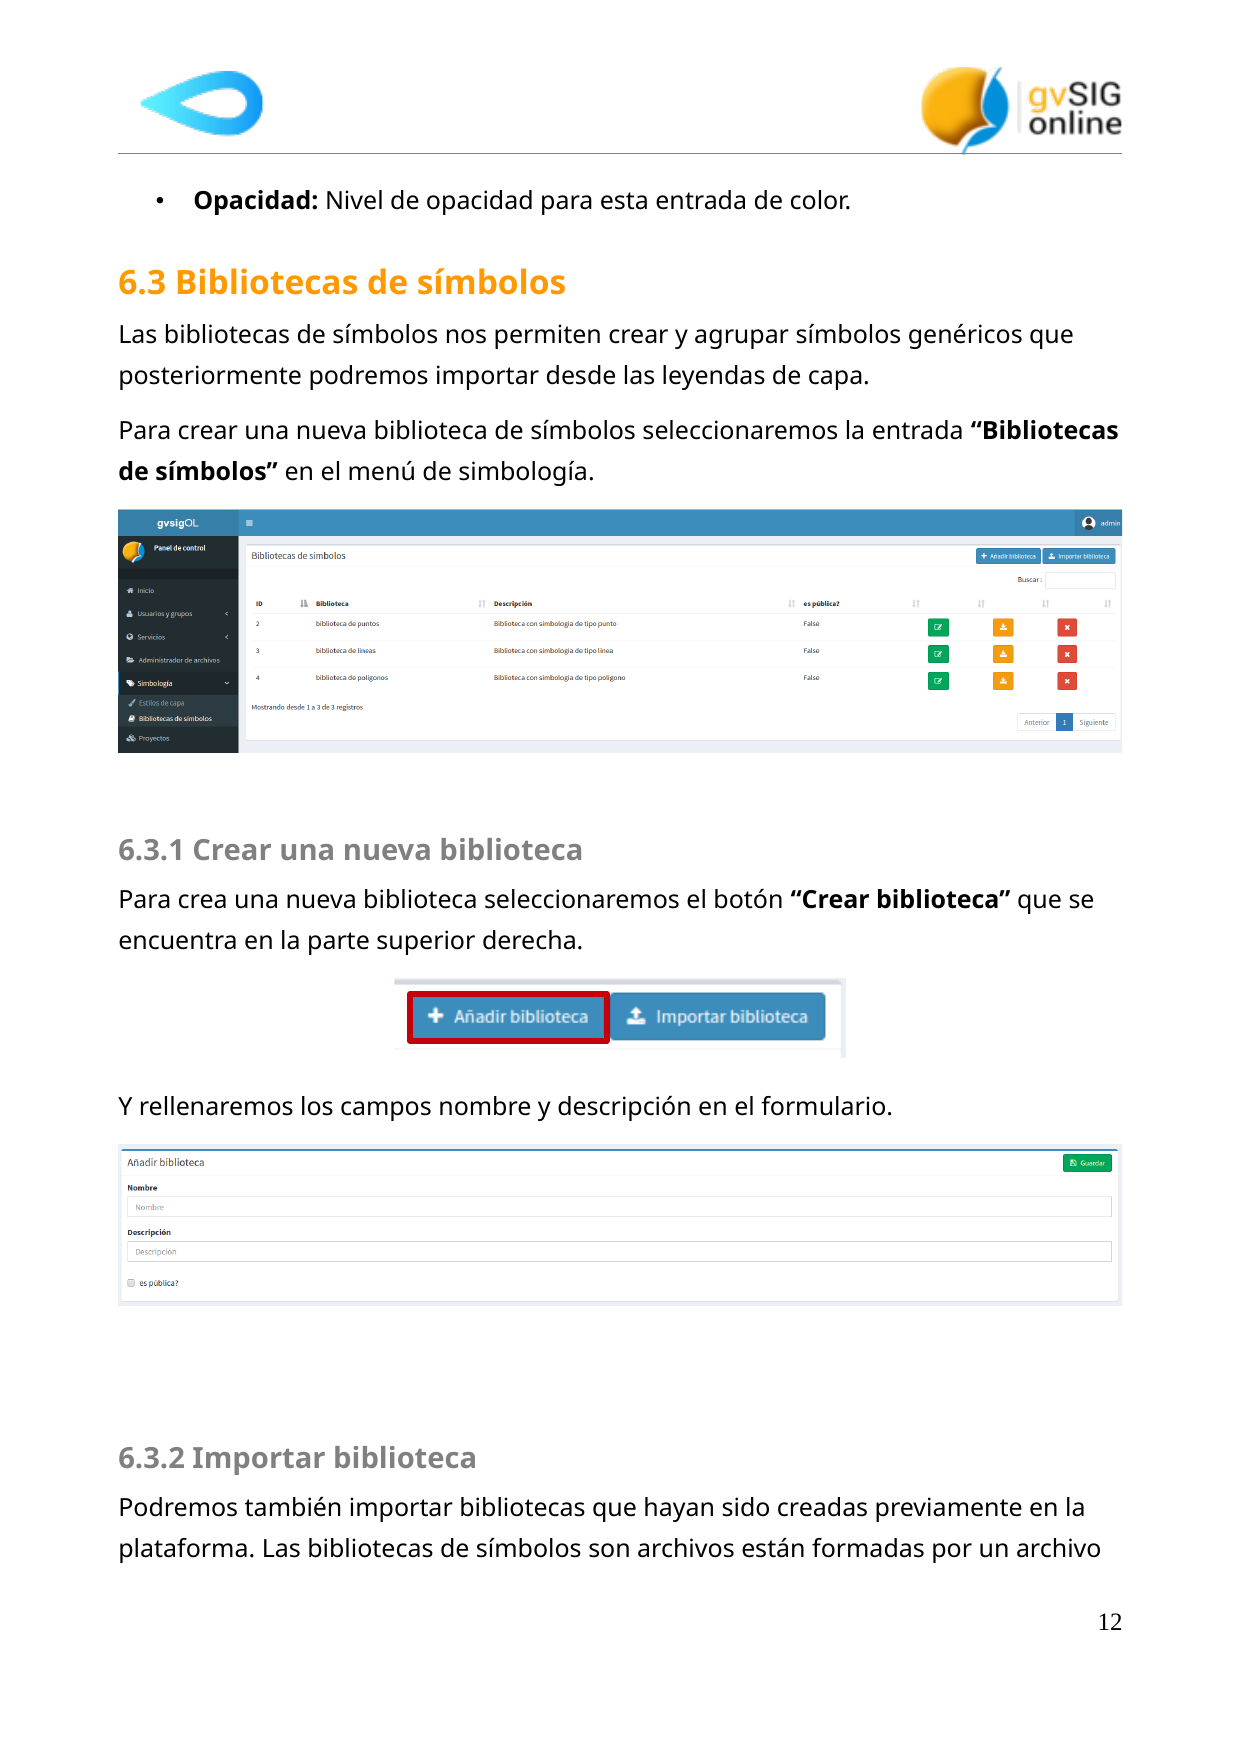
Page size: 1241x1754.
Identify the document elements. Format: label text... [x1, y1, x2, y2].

list Opacidad: Nivel de opacidad para esta entrada de color. [156, 182, 1122, 216]
text Para crea una nueva biblioteca seleccionaremos el botón “Crear biblioteca” que se encuentra en la parte superior derecha. [118, 882, 1122, 957]
text Las bibliotecas de símbolos nos permiten crear y agrupar símbolos genéricos que posteriormente podremos importar desde las leyendas de capa. [118, 317, 1122, 392]
text Podremos también importar bibliotecas que hayan sido creadas previamente en la plataforma. Las bibliotecas de símbolos son archivos están formadas por un archivo [118, 1490, 1122, 1565]
picture [118, 509, 1123, 753]
subtitle 6.3.1 Crear una nueva biblioteca [118, 829, 1122, 869]
subtitle 6.3.2 Importar biblioteca [118, 1438, 1122, 1477]
picture [118, 1144, 1123, 1306]
subtitle 6.3 Bibliotecas de símbolos [118, 258, 1122, 304]
picture [120, 61, 284, 153]
text Para crear una nueva biblioteca de símbolos seleccionaremos la entrada “Bibliotecas de símbolos” en el menú de simbología. [118, 413, 1122, 488]
picture [921, 67, 1122, 155]
text Y rellenaremos los campos nombre y descripción en el formulario. [118, 1089, 1122, 1123]
picture [394, 978, 846, 1058]
